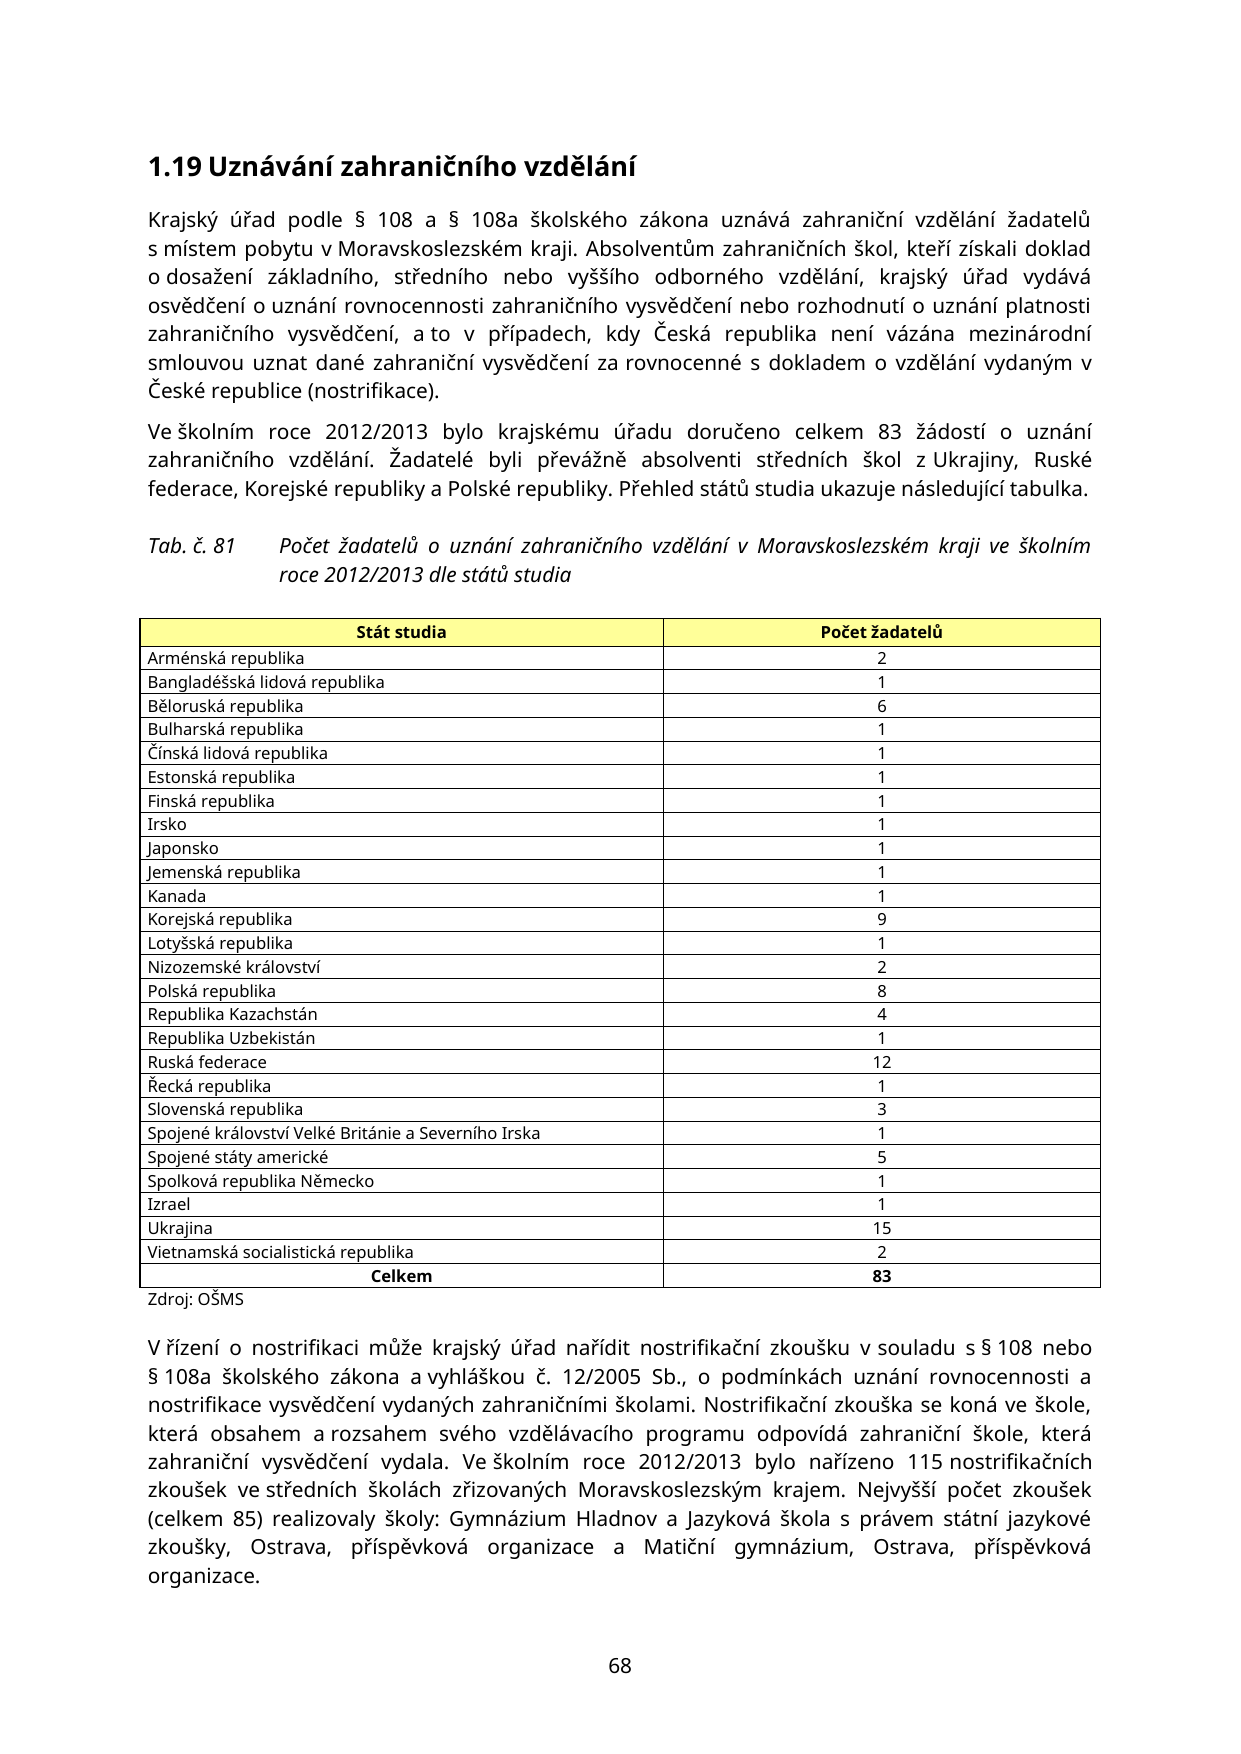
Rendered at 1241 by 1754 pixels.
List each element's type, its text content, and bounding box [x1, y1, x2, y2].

table_cell 1 [664, 884, 1100, 907]
table_cell Bangladéšská lidová republika [141, 670, 663, 693]
table_cell 1 [664, 813, 1100, 836]
table_cell 1 [664, 1122, 1100, 1144]
table_header Počet žadatelů [664, 619, 1100, 646]
table_cell 2 [664, 955, 1100, 978]
table_cell Spojené státy americké [141, 1145, 663, 1168]
table_header Stát studia [141, 619, 663, 646]
table_cell Řecká republika [141, 1074, 663, 1097]
table_cell Izrael [141, 1193, 663, 1216]
table_cell 1 [664, 1193, 1100, 1216]
table_cell Irsko [141, 813, 663, 836]
table_cell 1 [664, 670, 1100, 693]
table_cell Čínská lidová republika [141, 742, 663, 764]
table_cell 6 [664, 694, 1100, 717]
table_cell 8 [664, 979, 1100, 1002]
table_cell 1 [664, 742, 1100, 764]
table_cell 2 [664, 1240, 1100, 1263]
table_cell Republika Kazachstán [141, 1003, 663, 1026]
table_cell Japonsko [141, 837, 663, 859]
table_cell 1 [664, 789, 1100, 812]
table_cell 1 [664, 1169, 1100, 1192]
table_cell 83 [664, 1264, 1100, 1287]
table_cell Jemenská republika [141, 860, 663, 883]
table_cell Finská republika [141, 789, 663, 812]
table_cell Nizozemské království [141, 955, 663, 978]
table_cell Spojené království Velké Británie a Severního Irska [141, 1122, 663, 1144]
table_cell Estonská republika [141, 765, 663, 788]
text Krajský úřad podle § 108 a § 108a školského zákona uznává zahraniční vzdělání žadatelů s místem pobytu v Moravskoslezském kraji. Absolventům zahraničních škol, kteří získali doklad o dosažení základního, středního nebo vyššího odborného vzdělání, krajský úřad vydává osvědčení o uznání rovnocennosti zahraničního vysvědčení nebo rozhodnutí o uznání platnosti zahraničního vysvědčení, a to v případech, kdy Česká republika není vázána mezinárodní smlouvou uznat dané zahraniční vysvědčení za rovnocenné s dokladem o vzdělání vydaným v České republice (nostrifikace). [148, 205, 1092, 404]
table_cell 4 [664, 1003, 1100, 1026]
table_cell Ruská federace [141, 1050, 663, 1073]
text V řízení o nostrifikaci může krajský úřad nařídit nostrifikační zkoušku v souladu s § 108 nebo § 108a školského zákona a vyhláškou č. 12/2005 Sb., o podmínkách uznání rovnocennosti a nostrifikace vysvědčení vydaných zahraničními školami. Nostrifikační zkouška se koná ve škole, která obsahem a rozsahem svého vzdělávacího programu odpovídá zahraniční škole, která zahraniční vysvědčení vydala. Ve školním roce 2012/2013 bylo nařízeno 115 nostrifikačních zkoušek ve středních školách zřizovaných Moravskoslezským krajem. Nejvyšší počet zkoušek (celkem 85) realizovaly školy: Gymnázium Hladnov a Jazyková škola s právem státní jazykové zkoušky, Ostrava, příspěvková organizace a Matiční gymnázium, Ostrava, příspěvková organizace. [148, 1333, 1092, 1589]
table_cell Slovenská republika [141, 1098, 663, 1121]
list Počet žadatelů o uznání zahraničního vzdělání v Moravskoslezském kraji ve školním roce 2012/2013 dle států studia [148, 531, 1092, 588]
text Zdroj: OŠMS [148, 1288, 1092, 1311]
table_cell 9 [664, 908, 1100, 931]
table_cell 1 [664, 765, 1100, 788]
table_cell 2 [664, 647, 1100, 669]
table_cell 5 [664, 1145, 1100, 1168]
table_cell 1 [664, 860, 1100, 883]
table_cell 15 [664, 1217, 1100, 1239]
table_cell 1 [664, 718, 1100, 741]
table_cell Lotyšská republika [141, 932, 663, 954]
table_cell Arménská republika [141, 647, 663, 669]
table_cell 3 [664, 1098, 1100, 1121]
table_cell Polská republika [141, 979, 663, 1002]
table_cell Celkem [141, 1264, 663, 1287]
table_cell 1 [664, 1074, 1100, 1097]
table_cell 1 [664, 932, 1100, 954]
table_cell Korejská republika [141, 908, 663, 931]
subtitle Uznávání zahraničního vzdělání [148, 148, 1092, 184]
table_cell 12 [664, 1050, 1100, 1073]
table_cell Ukrajina [141, 1217, 663, 1239]
table_cell Republika Uzbekistán [141, 1027, 663, 1049]
table_cell Vietnamská socialistická republika [141, 1240, 663, 1263]
table_cell 1 [664, 1027, 1100, 1049]
table_cell Bulharská republika [141, 718, 663, 741]
table_cell Spolková republika Německo [141, 1169, 663, 1192]
table_cell 1 [664, 837, 1100, 859]
table_cell Běloruská republika [141, 694, 663, 717]
table_cell Kanada [141, 884, 663, 907]
text Ve školním roce 2012/2013 bylo krajskému úřadu doručeno celkem 83 žádostí o uznání zahraničního vzdělání. Žadatelé byli převážně absolventi středních škol z Ukrajiny, Ruské federace, Korejské republiky a Polské republiky. Přehled států studia ukazuje následující tabulka. [148, 417, 1092, 502]
